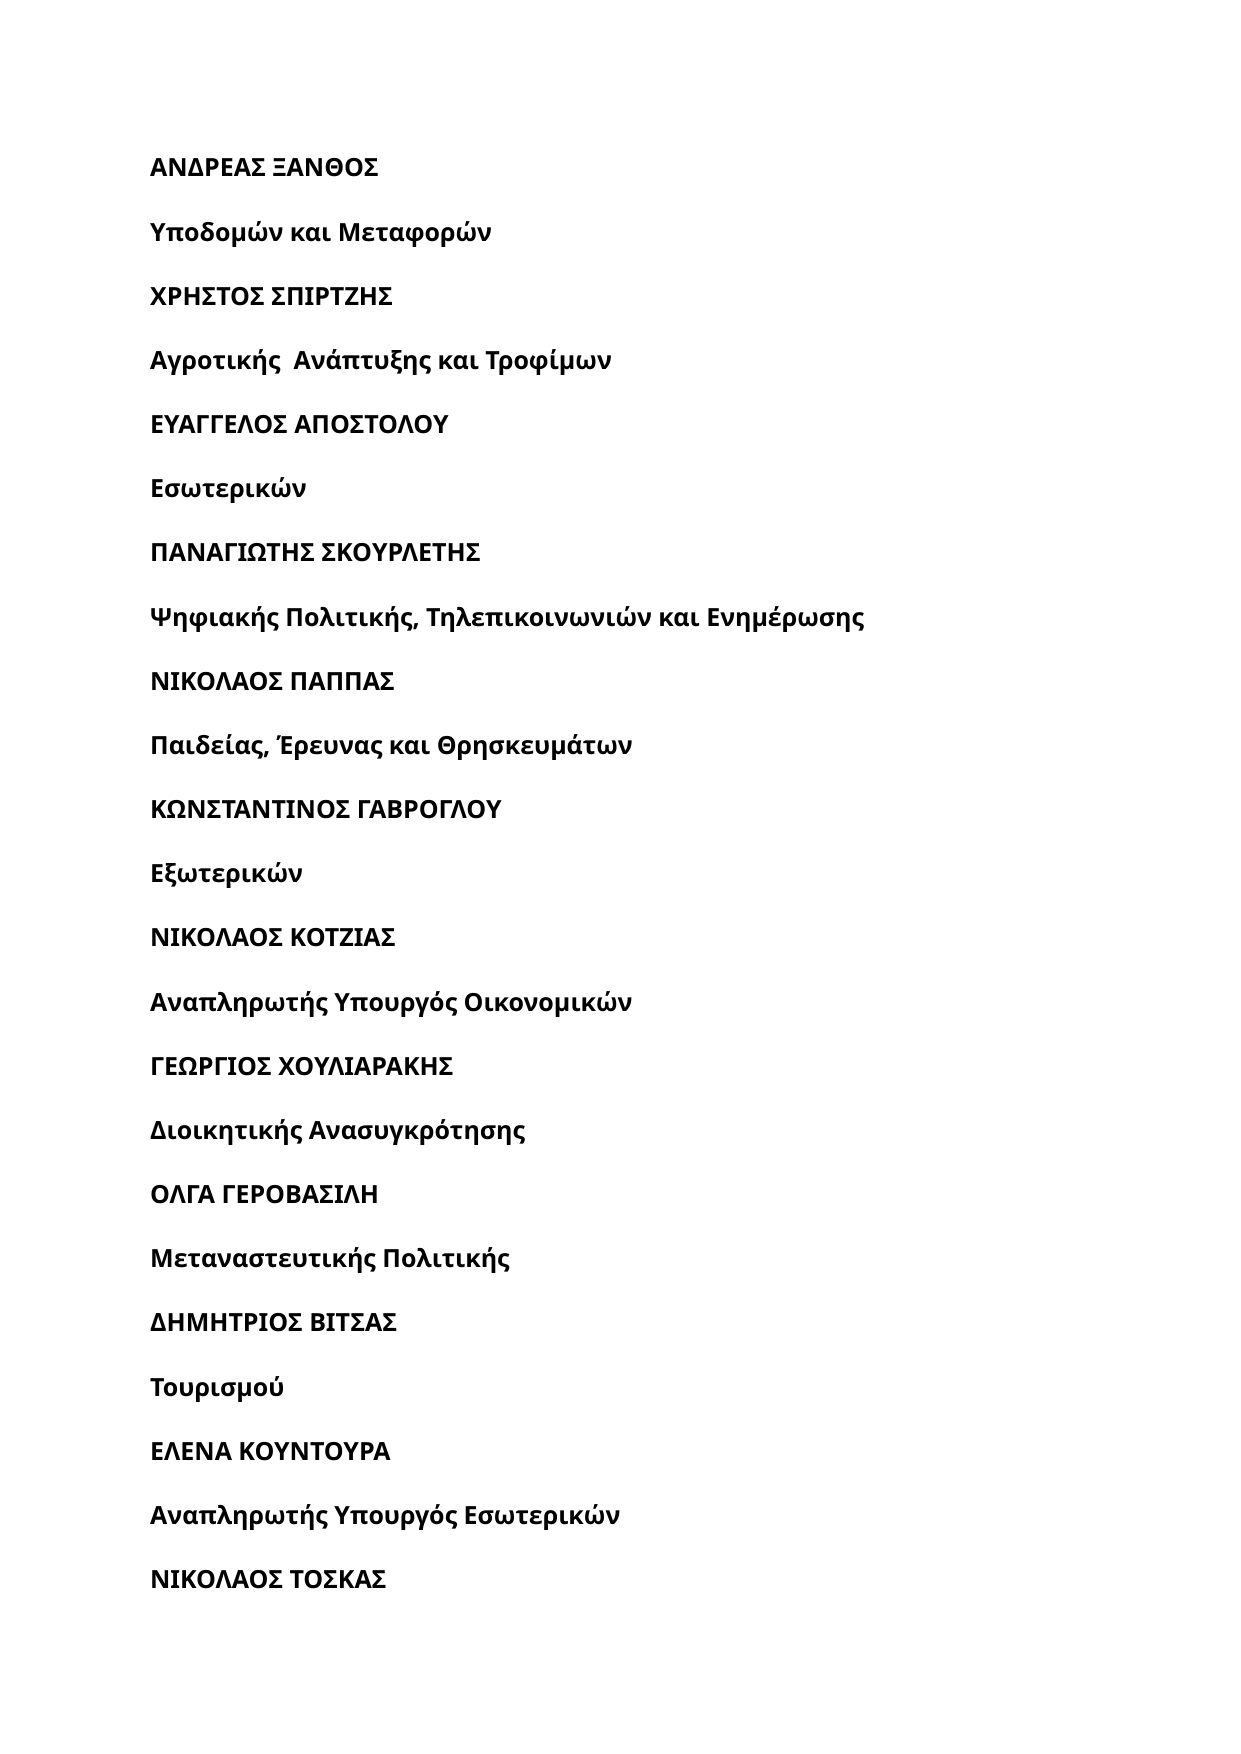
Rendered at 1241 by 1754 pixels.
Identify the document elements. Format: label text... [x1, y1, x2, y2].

text Μεταναστευτικής Πολιτικής [150, 1241, 1090, 1275]
text ΔΗΜΗΤΡΙΟΣ ΒΙΤΣΑΣ [150, 1305, 1090, 1339]
text Αγροτικής Ανάπτυξης και Τροφίμων [150, 342, 1090, 377]
text ΓΕΩΡΓΙΟΣ ΧΟΥΛΙΑΡΑΚΗΣ [150, 1048, 1090, 1082]
text Εσωτερικών [150, 471, 1090, 505]
text ΑΝΔΡΕΑΣ ΞΑΝΘΟΣ [150, 150, 1090, 184]
text ΧΡΗΣΤΟΣ ΣΠΙΡΤΖΗΣ [150, 278, 1090, 312]
text ΟΛΓΑ ΓΕΡΟΒΑΣΙΛΗ [150, 1177, 1090, 1211]
text ΠΑΝΑΓΙΩΤΗΣ ΣΚΟΥΡΛΕΤΗΣ [150, 535, 1090, 569]
text Αναπληρωτής Υπουργός Οικονομικών [150, 984, 1090, 1018]
text Παιδείας, Έρευνας και Θρησκευμάτων [150, 727, 1090, 762]
text Ψηφιακής Πολιτικής, Τηλεπικοινωνιών και Ενημέρωσης [150, 599, 1090, 633]
text Διοικητικής Ανασυγκρότησης [150, 1112, 1090, 1147]
text ΝΙΚΟΛΑΟΣ ΠΑΠΠΑΣ [150, 663, 1090, 697]
text Υποδομών και Μεταφορών [150, 214, 1090, 248]
text Τουρισμού [150, 1369, 1090, 1403]
text ΕΥΑΓΓΕΛΟΣ ΑΠΟΣΤΟΛΟΥ [150, 407, 1090, 441]
text ΚΩΝΣΤΑΝΤΙΝΟΣ ΓΑΒΡΟΓΛΟΥ [150, 792, 1090, 826]
text ΕΛΕΝΑ ΚΟΥΝΤΟΥΡΑ [150, 1433, 1090, 1467]
text ΝΙΚΟΛΑΟΣ ΤΟΣΚΑΣ [150, 1562, 1090, 1596]
text ΝΙΚΟΛΑΟΣ ΚΟΤΖΙΑΣ [150, 920, 1090, 954]
text Εξωτερικών [150, 856, 1090, 890]
text Αναπληρωτής Υπουργός Εσωτερικών [150, 1497, 1090, 1532]
